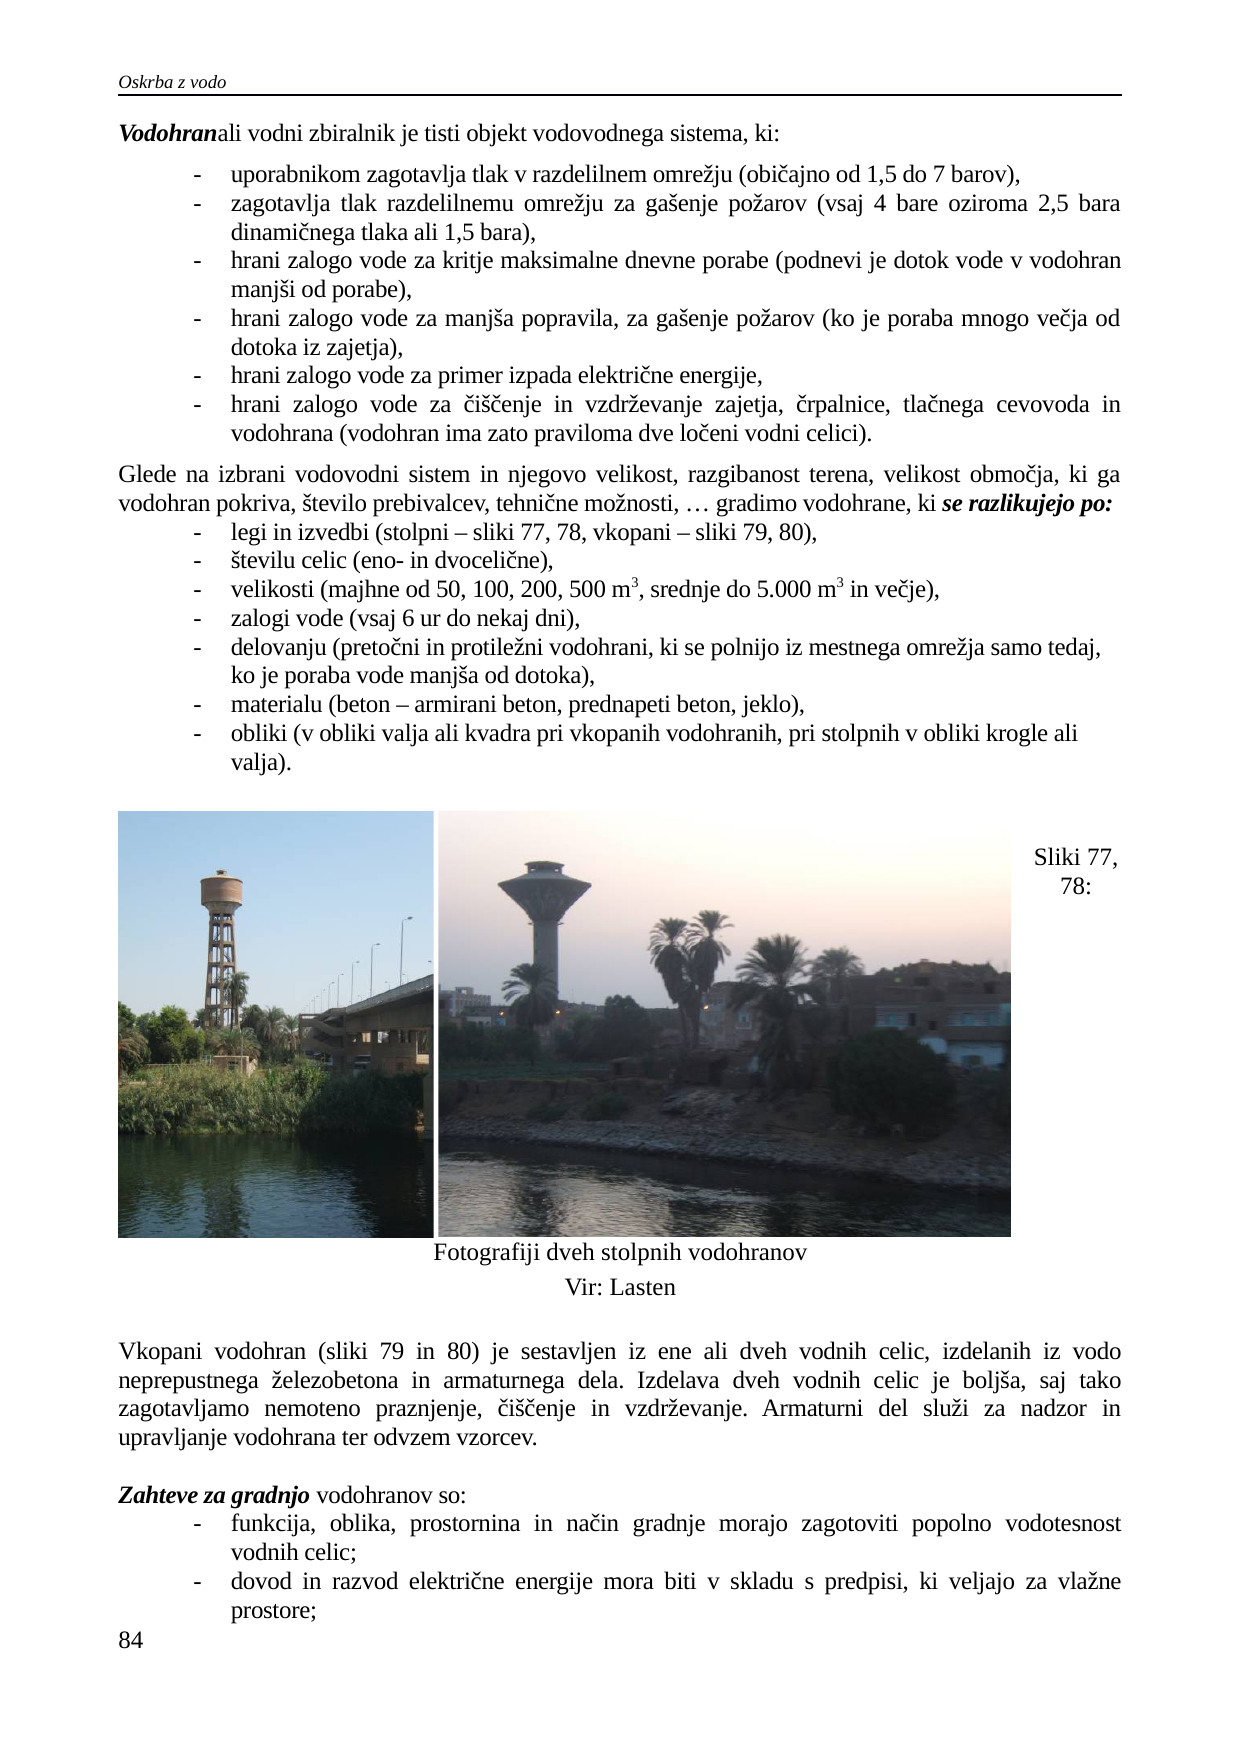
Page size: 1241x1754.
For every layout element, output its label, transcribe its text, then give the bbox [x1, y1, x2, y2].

list obliki (v obliki valja ali kvadra pri vkopanih vodohranih, pri stolpnih v obliki krogle ali valja). [193, 718, 1122, 776]
list številu celic (eno- in dvocelične), [193, 546, 1122, 574]
list delovanju (pretočni in protiležni vodohrani, ki se polnijo iz mestnega omrežja samo tedaj, ko je poraba vode manjša od dotoka), [193, 632, 1122, 689]
list zagotavlja tlak razdelilnemu omrežju za gašenje požarov (vsaj 4 bare oziroma 2,5 bara dinamičnega tlaka ali 1,5 bara), [193, 188, 1122, 246]
text Vodohranali vodni zbiralnik je tisti objekt vodovodnega sistema, ki: [118, 118, 1122, 147]
picture [118, 811, 434, 1238]
text Zahteve za gradnjo vodohranov so: [118, 1480, 1122, 1508]
text Sliki 77, 78: Fotografiji dveh stolpnih vodohranov [118, 1238, 1122, 1266]
list hrani zalogo vode za primer izpada električne energije, [193, 361, 1122, 389]
list hrani zalogo vode za čiščenje in vzdrževanje zajetja, črpalnice, tlačnega cevovoda in vodohrana (vodohran ima zato praviloma dve ločeni vodni celici). [193, 389, 1122, 447]
text Vkopani vodohran (sliki 79 in 80) je sestavljen iz ene ali dveh vodnih celic, izdelanih iz vodo neprepustnega železobetona in armaturnega dela. Izdelava dveh vodnih celic je boljša, saj tako zagotavljamo nemoteno praznjenje, čiščenje in vzdrževanje. Armaturni del služi za nadzor in upravljanje vodohrana ter odvzem vzorcev. [118, 1336, 1122, 1451]
picture [438, 811, 1011, 1237]
list materialu (beton – armirani beton, prednapeti beton, jeklo), [193, 689, 1122, 718]
list velikosti (majhne od 50, 100, 200, 500 m3, srednje do 5.000 m3 in večje), [193, 574, 1122, 603]
list legi in izvedbi (stolpni – sliki 77, 78, vkopani – sliki 79, 80), [193, 517, 1122, 546]
list funkcija, oblika, prostornina in način gradnje morajo zagotoviti popolno vodotesnost vodnih celic; [193, 1508, 1122, 1566]
list hrani zalogo vode za manjša popravila, za gašenje požarov (ko je poraba mnogo večja od dotoka iz zajetja), [193, 303, 1122, 361]
list zalogi vode (vsaj 6 ur do nekaj dni), [193, 603, 1122, 632]
text Vir: Lasten [118, 1272, 1122, 1301]
list dovod in razvod električne energije mora biti v skladu s predpisi, ki veljajo za vlažne prostore; [193, 1566, 1122, 1623]
text Glede na izbrani vodovodni sistem in njegovo velikost, razgibanost terena, velikost območja, ki ga vodohran pokriva, število prebivalcev, tehnične možnosti, … gradimo vodohrane, ki se razlikujejo po: [118, 459, 1122, 517]
list uporabnikom zagotavlja tlak v razdelilnem omrežju (običajno od 1,5 do 7 barov), [193, 159, 1122, 188]
list hrani zalogo vode za kritje maksimalne dnevne porabe (podnevi je dotok vode v vodohran manjši od porabe), [193, 246, 1122, 303]
